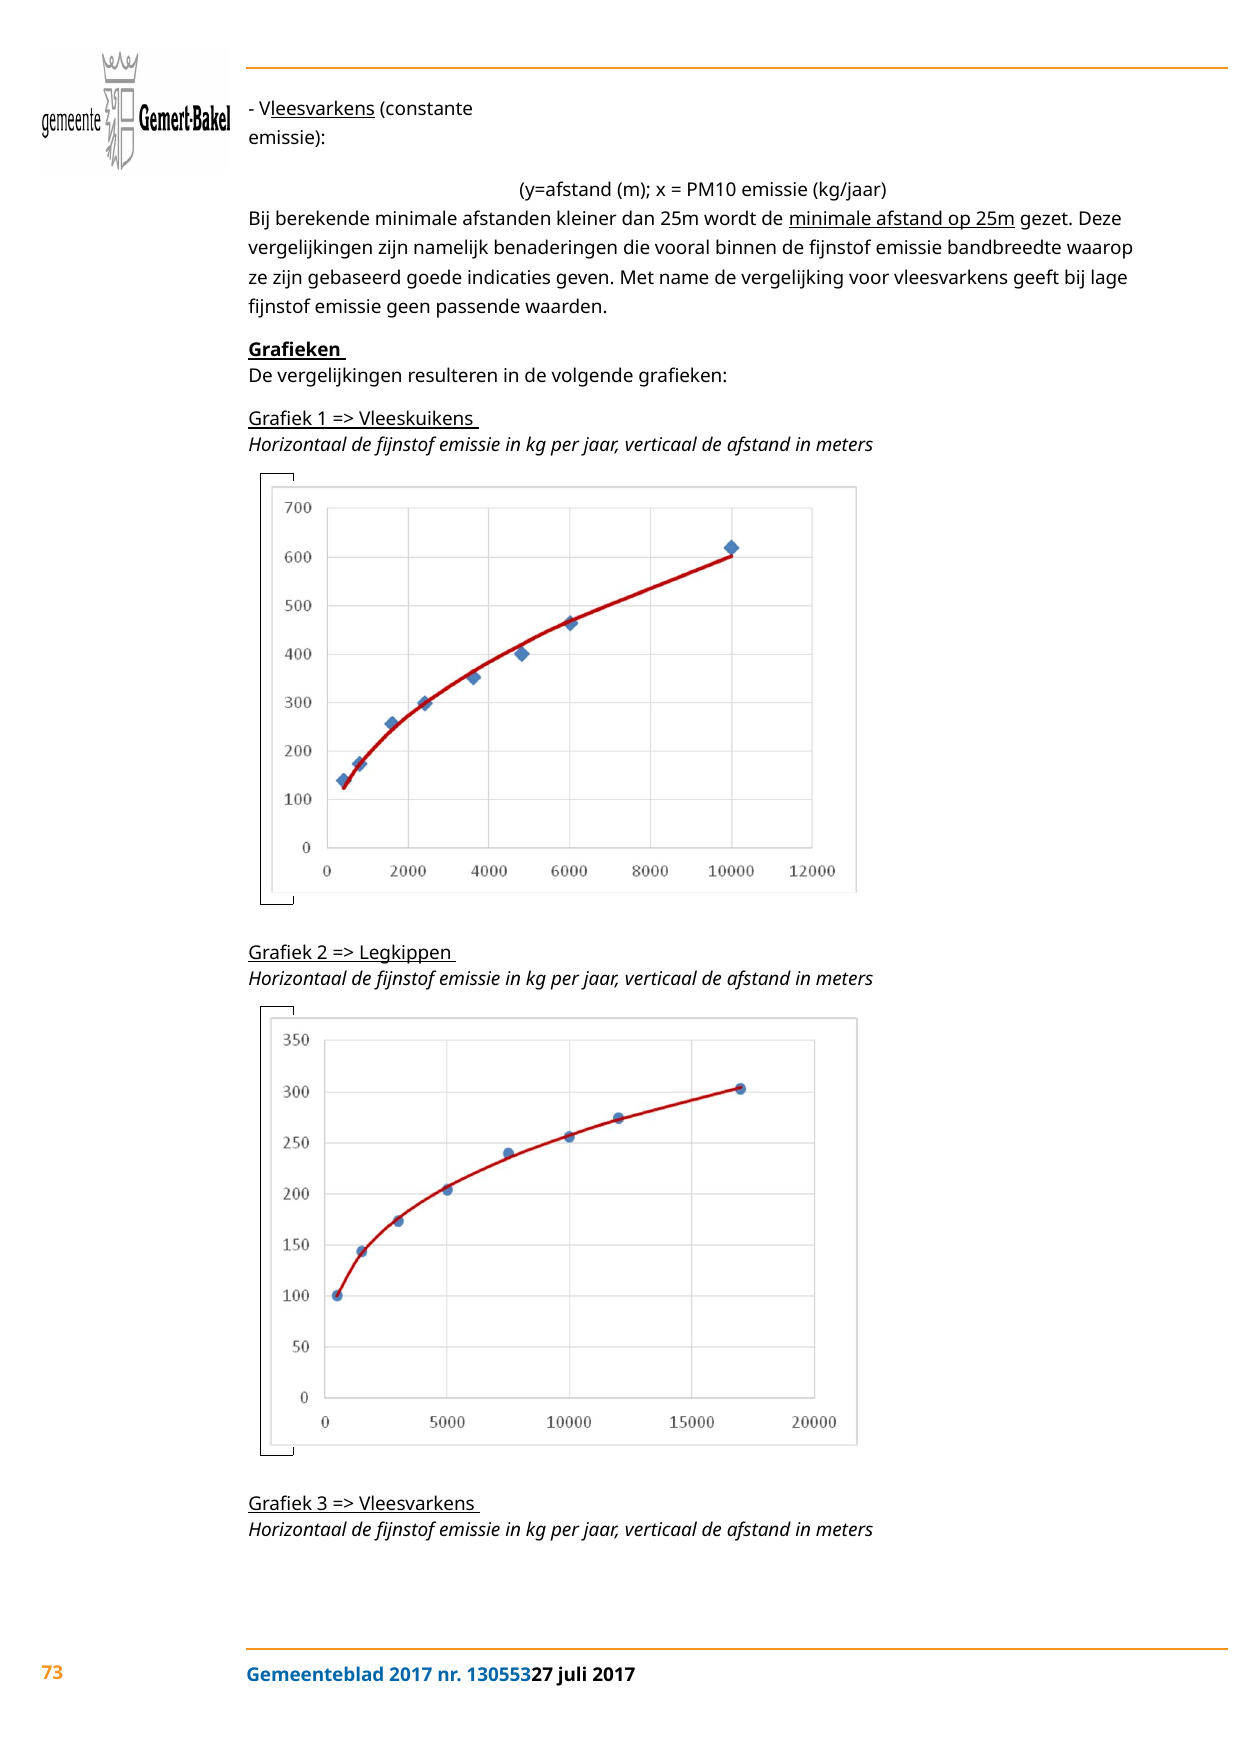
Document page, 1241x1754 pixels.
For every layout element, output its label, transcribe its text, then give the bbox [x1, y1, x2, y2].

text Grafieken [248, 337, 1152, 362]
picture [268, 481, 860, 896]
picture [268, 1015, 860, 1447]
text Horizontaal de fijnstof emissie in kg per jaar, verticaal de afstand in meters [248, 1516, 1152, 1542]
text Horizontaal de fijnstof emissie in kg per jaar, verticaal de afstand in meters [248, 965, 1152, 990]
table_cell [248, 150, 519, 176]
text Grafiek 2 => Legkippen [248, 939, 1152, 965]
table_header - Vleesvarkens (constante emissie): [248, 95, 519, 150]
text Bij berekende minimale afstanden kleiner dan 25m wordt de minimale afstand op 25m gezet. Deze vergelijkingen zijn namelijk benaderingen die vooral binnen de fijnstof emissie bandbreedte waarop ze zijn gebaseerd goede indicaties geven. Met name de vergelijking voor vleesvarkens geeft bij lage fijnstof emissie geen passende waarden. [248, 205, 1152, 319]
picture [41, 47, 231, 172]
text Horizontaal de fijnstof emissie in kg per jaar, verticaal de afstand in meters [248, 431, 1152, 457]
text Grafiek 1 => Vleeskuikens [248, 406, 1152, 431]
table_cell (y=afstand (m); x = PM10 emissie (kg/jaar) [519, 176, 1152, 202]
table_header [519, 95, 1152, 150]
table_cell [519, 150, 1152, 176]
text Grafiek 3 => Vleesvarkens [248, 1490, 1152, 1516]
table_cell [248, 176, 519, 202]
text De vergelijkingen resulteren in de volgende grafieken: [248, 362, 1152, 388]
